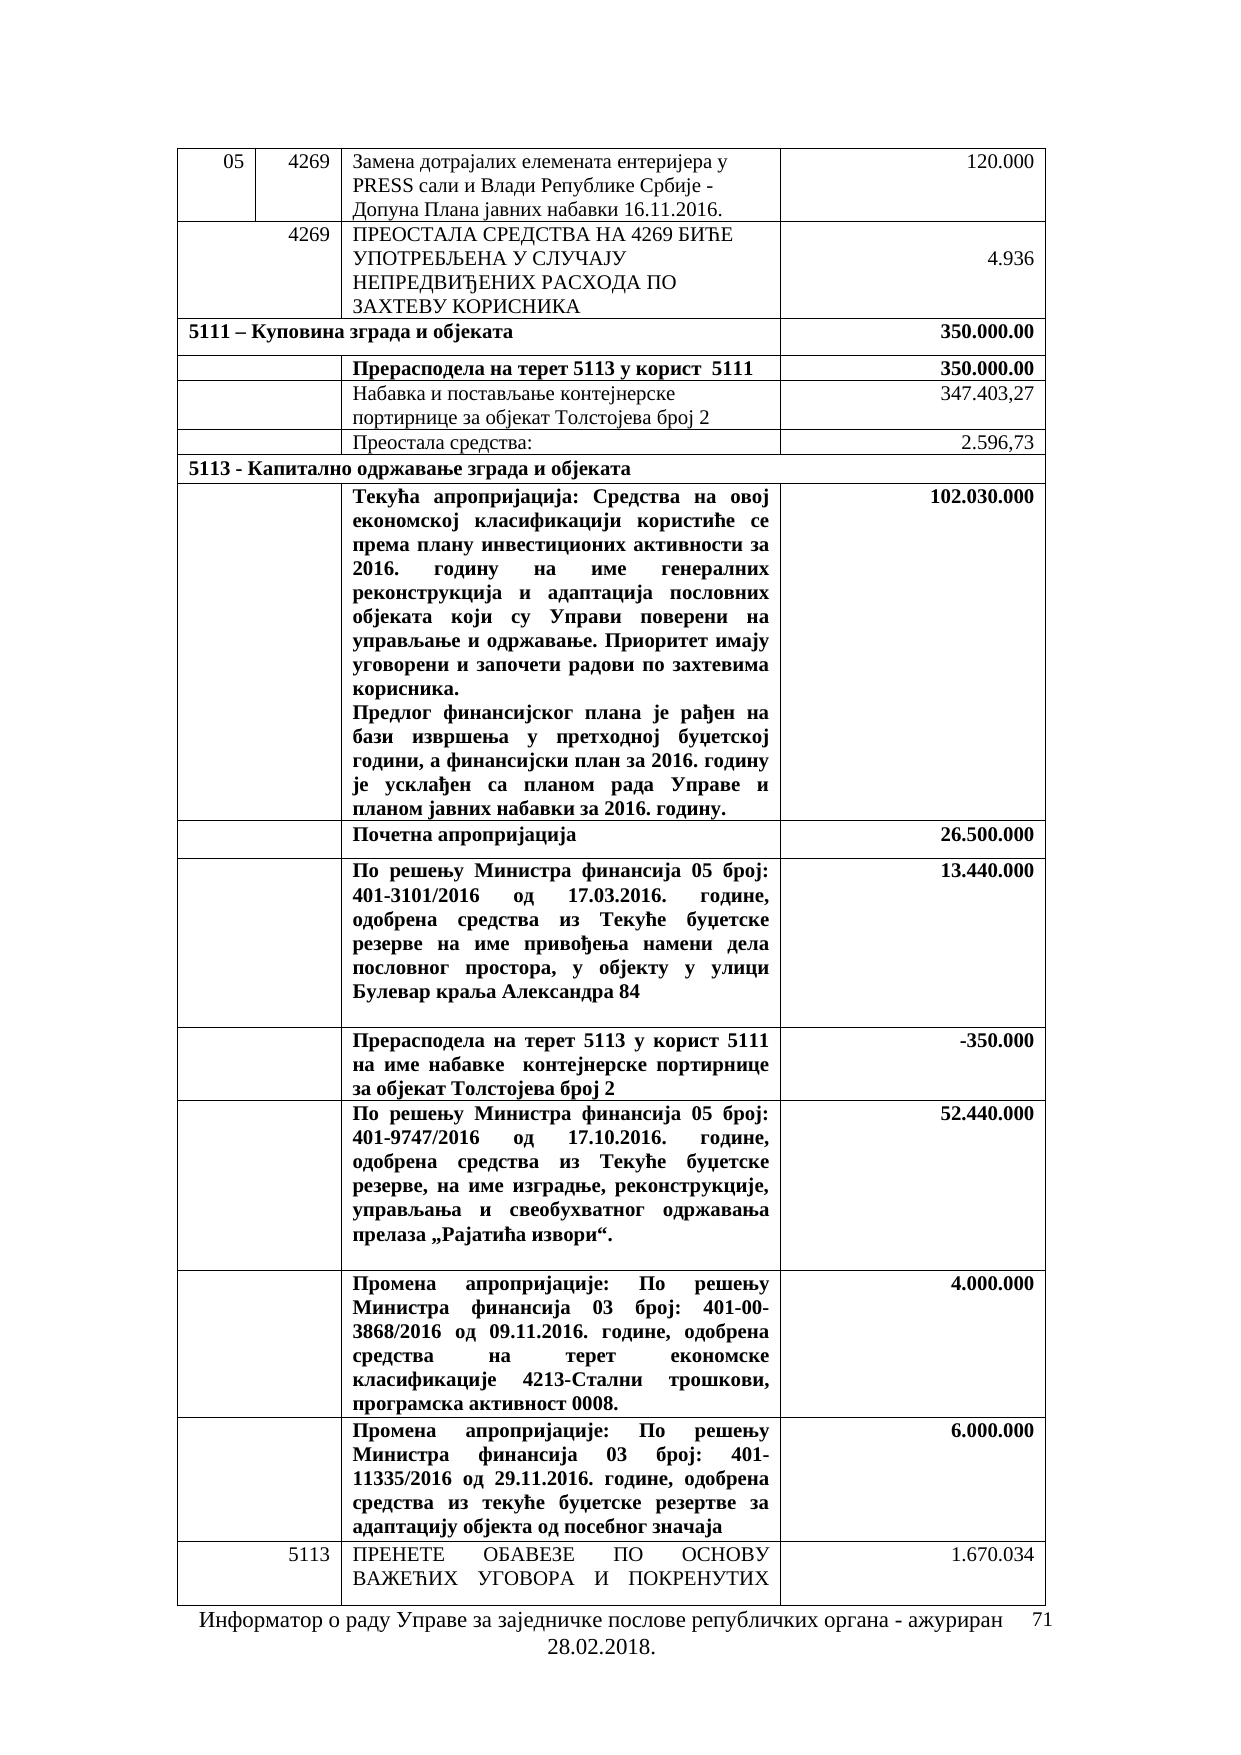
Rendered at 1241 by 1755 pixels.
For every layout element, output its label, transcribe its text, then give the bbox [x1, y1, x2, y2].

table_cell Прерасподела на терет 5113 у корист 5111 [342, 356, 780, 380]
table_cell [178, 1418, 341, 1541]
table_cell 52.440.000 [781, 1101, 1045, 1269]
table_cell Промена апропријације: По решењу Министра финансија 03 број: 401-11335/2016 од 29.11.2016. године, одобрена средства из текуће буџетске резертве за адаптацију објекта од посебног значаја [342, 1418, 780, 1541]
table_cell [178, 430, 341, 454]
table_cell ПРЕНЕТЕ ОБАВЕЗЕ ПО ОСНОВУ ВАЖЕЋИХ УГОВОРА И ПОКРЕНУТИХ [342, 1542, 780, 1605]
table_cell [178, 356, 341, 380]
table_cell [178, 859, 341, 1027]
table_cell По решењу Министра финансија 05 број: 401-3101/2016 од 17.03.2016. године, одобрена средства из Текуће буџетске резерве на име привођења намени дела пословног простора, у објекту у улици Булевар краља Александра 84 [342, 859, 780, 1027]
table_cell 13.440.000 [781, 859, 1045, 1027]
table_cell 26.500.000 [781, 821, 1045, 857]
table_cell Замена дотрајалих елемената ентеријера у PRESS сали и Влади Републике Србије - Допуна Плана јавних набавки 16.11.2016. [342, 149, 780, 221]
table_cell 05 [178, 149, 255, 221]
table_cell 5113 - Капитално одржавање зграда и објеката [178, 455, 1045, 482]
table_cell 120.000 [781, 149, 1045, 221]
table_cell 102.030.000 [781, 484, 1045, 820]
table_cell 2.596,73 [781, 430, 1045, 454]
table_cell 350.000.00 [781, 356, 1045, 380]
table_cell Прерасподела на терет 5113 у корист 5111 на име набавке контејнерске портирнице за објекат Толстојева број 2 [342, 1028, 780, 1100]
table_cell 350.000.00 [781, 319, 1045, 355]
table_cell 4269 [256, 149, 341, 221]
table_cell 4.000.000 [781, 1271, 1045, 1417]
table_cell [178, 1028, 341, 1100]
table_cell 1.670.034 [781, 1542, 1045, 1605]
table_cell Набавка и постављање контејнерске портирнице за објекат Толстојева број 2 [342, 381, 780, 429]
table_cell 5111 – Куповина зграда и објеката [178, 319, 780, 355]
table_cell Текућа апропријација: Средства на овој економској класификацији користиће се према плану инвестиционих активности за 2016. годину на име генералних реконструкција и адаптација пословних објеката који су Управи поверени на управљање и одржавање. Приоритет имају уговорени и започети радови по захтевима корисника. Предлог финансијског плана је рађен на бази извршења у претходној буџетској години, а финансијски план за 2016. годину је усклађен са планом рада Управе и планом јавних набавки за 2016. годину. [342, 484, 780, 820]
table_cell 347.403,27 [781, 381, 1045, 429]
table_cell 4269 [178, 222, 341, 318]
table_cell [178, 1101, 341, 1269]
table_cell По решењу Министра финансија 05 број: 401-9747/2016 од 17.10.2016. године, одобрена средства из Текуће буџетске резерве, на име изградње, реконструкције, управљања и свеобухватног одржавања прелаза „Рајатића извори“. [342, 1101, 780, 1269]
table_cell Промена апропријације: По решењу Министра финансија 03 број: 401-00-3868/2016 од 09.11.2016. године, одобрена средства на терет економске класификације 4213-Стални трошкови, програмска активност 0008. [342, 1271, 780, 1417]
table_cell [178, 821, 341, 857]
table_cell 5113 [178, 1542, 341, 1605]
table_cell ПРЕОСТАЛА СРЕДСТВА НА 4269 БИЋЕ УПОТРЕБЉЕНА У СЛУЧАЈУ НЕПРЕДВИЂЕНИХ РАСХОДА ПО ЗАХТЕВУ КОРИСНИКА [342, 222, 780, 318]
table_cell [178, 484, 341, 820]
table_cell 6.000.000 [781, 1418, 1045, 1541]
table_cell -350.000 [781, 1028, 1045, 1100]
table_cell [178, 381, 341, 429]
table_cell 4.936 [781, 222, 1045, 318]
table_cell Почетна апропријација [342, 821, 780, 857]
table_cell Преостала средства: [342, 430, 780, 454]
table_cell [178, 1271, 341, 1417]
